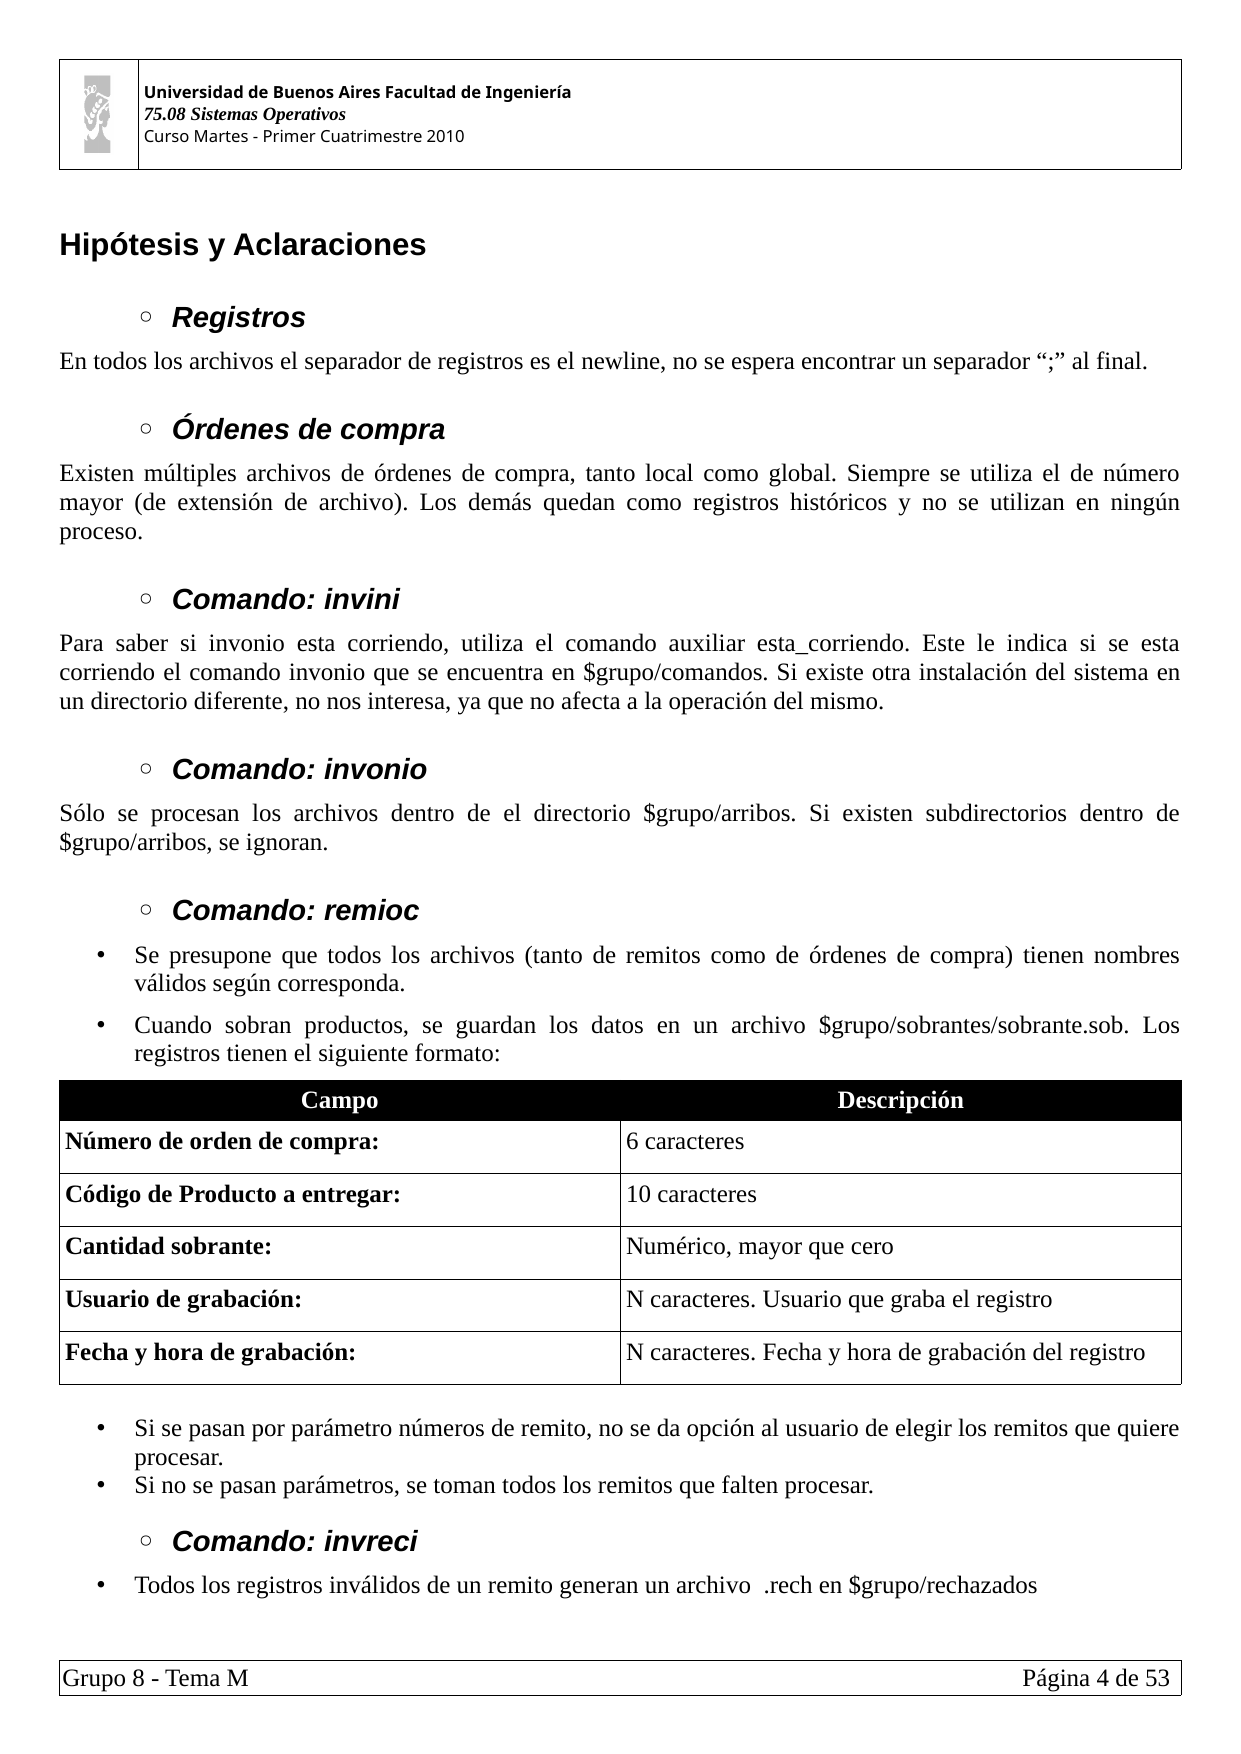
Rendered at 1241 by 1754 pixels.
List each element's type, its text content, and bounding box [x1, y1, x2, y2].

table_cell N caracteres. Fecha y hora de grabación del registro [621, 1332, 1181, 1384]
table_cell Cantidad sobrante: [60, 1227, 620, 1278]
subtitle Comando: invini [134, 582, 1181, 616]
list Si se pasan por parámetro números de remito, no se da opción al usuario de elegir los remitos que quiere procesar. [97, 1413, 1181, 1470]
text Para saber si invonio esta corriendo, utiliza el comando auxiliar esta_corriendo. Este le indica si se esta corriendo el comando invonio que se encuentra en $grupo/comandos. Si existe otra instalación del sistema en un directorio diferente, no nos interesa, ya que no afecta a la operación del mismo. [59, 628, 1181, 715]
picture [83, 73, 114, 155]
table_cell 6 caracteres [621, 1121, 1181, 1173]
text En todos los archivos el separador de registros es el newline, no se espera encontrar un separador “;” al final. [59, 346, 1181, 375]
subtitle Comando: invonio [134, 752, 1181, 786]
table_header Campo [60, 1081, 620, 1120]
text Sólo se procesan los archivos dentro de el directorio $grupo/arribos. Si existen subdirectorios dentro de $grupo/arribos, se ignoran. [59, 798, 1181, 856]
list Si no se pasan parámetros, se toman todos los remitos que falten procesar. [97, 1470, 1181, 1499]
subtitle Hipótesis y Aclaraciones [59, 226, 1181, 262]
table_cell Fecha y hora de grabación: [60, 1332, 620, 1384]
table_cell Usuario de grabación: [60, 1280, 620, 1331]
list Se presupone que todos los archivos (tanto de remitos como de órdenes de compra) tienen nombres válidos según corresponda. [97, 940, 1181, 997]
table_cell Número de orden de compra: [60, 1121, 620, 1173]
table_cell 10 caracteres [621, 1174, 1181, 1226]
subtitle Comando: remioc [134, 893, 1181, 927]
table_cell Código de Producto a entregar: [60, 1174, 620, 1226]
table_cell Numérico, mayor que cero [621, 1227, 1181, 1278]
text Existen múltiples archivos de órdenes de compra, tanto local como global. Siempre se utiliza el de número mayor (de extensión de archivo). Los demás quedan como registros históricos y no se utilizan en ningún proceso. [59, 458, 1181, 545]
list Todos los registros inválidos de un remito generan un archivo .rech en $grupo/rechazados [97, 1570, 1181, 1599]
table_cell N caracteres. Usuario que graba el registro [621, 1280, 1181, 1331]
subtitle Comando: invreci [134, 1524, 1181, 1558]
subtitle Órdenes de compra [134, 412, 1181, 446]
subtitle Registros [134, 300, 1181, 333]
table_header Descripción [621, 1081, 1181, 1120]
list Cuando sobran productos, se guardan los datos en un archivo $grupo/sobrantes/sobrante.sob. Los registros tienen el siguiente formato: [97, 1010, 1181, 1067]
